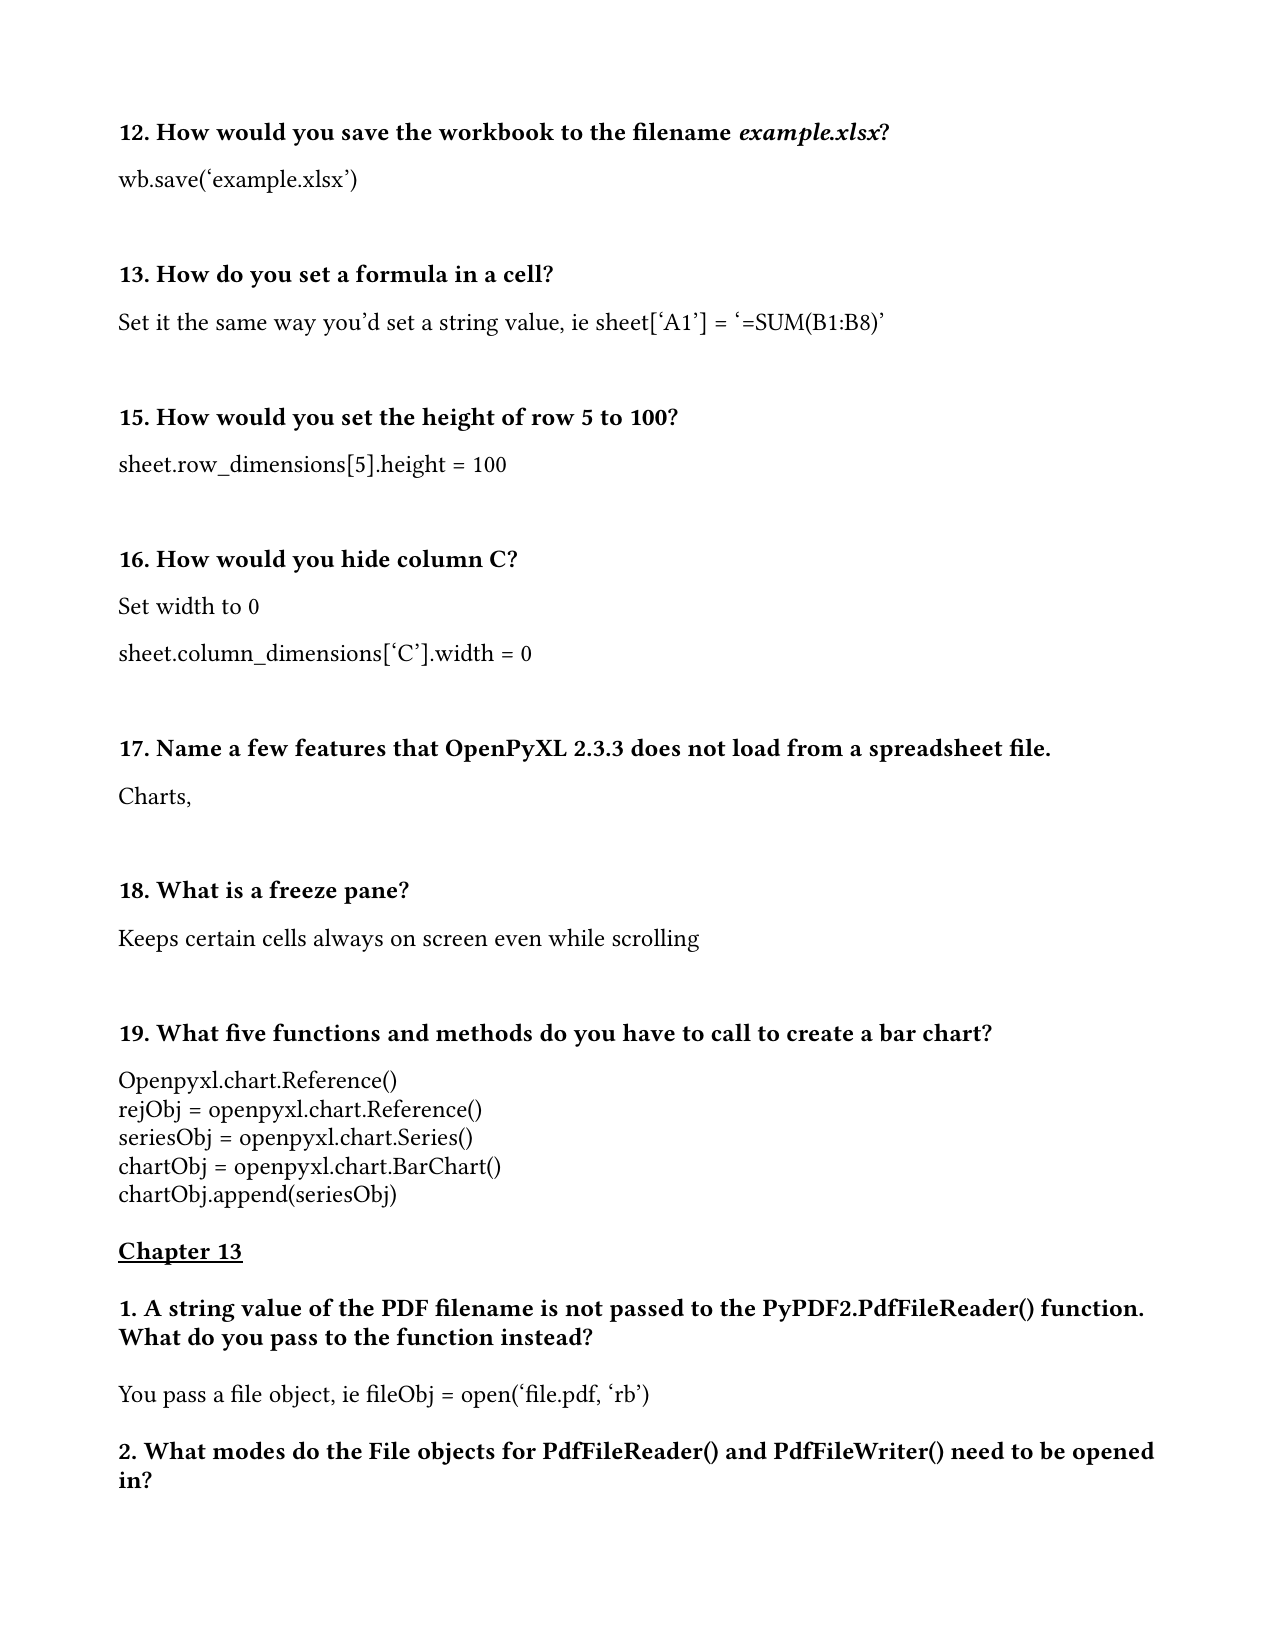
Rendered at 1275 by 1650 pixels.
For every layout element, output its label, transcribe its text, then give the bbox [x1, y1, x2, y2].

text Set width to 0 [118, 592, 1157, 621]
text Charts, [118, 782, 1157, 810]
text 2. What modes do the File objects for PdfFileReader() and PdfFileWriter() need to be opened in? [118, 1437, 1157, 1494]
text 19. What five functions and methods do you have to call to create a bar chart? [118, 1019, 1157, 1047]
text Keeps certain cells always on screen even while scrolling [118, 924, 1157, 952]
text chartObj = openpyxl.chart.BarChart() [118, 1152, 1157, 1180]
text 16. How would you hide column C? [118, 545, 1157, 573]
text wb.save(‘example.xlsx’) [118, 166, 1157, 194]
text Chapter 13 [118, 1237, 1157, 1266]
text rejObj = openpyxl.chart.Reference() [118, 1094, 1157, 1123]
text seriesObj = openpyxl.chart.Series() [118, 1123, 1157, 1152]
text 13. How do you set a formula in a cell? [118, 260, 1157, 289]
text Set it the same way you’d set a string value, ie sheet[‘A1’] = ‘=SUM(B1:B8)’ [118, 308, 1157, 336]
text sheet.row_dimensions[5].height = 100 [118, 450, 1157, 478]
text You pass a file object, ie fileObj = open(‘file.pdf, ‘rb’) [118, 1380, 1157, 1408]
text 1. A string value of the PDF filename is not passed to the PyPDF2.PdfFileReader() function. What do you pass to the function instead? [118, 1294, 1157, 1351]
text 17. Name a few features that OpenPyXL 2.3.3 does not load from a spreadsheet file. [118, 734, 1157, 763]
text chartObj.append(seriesObj) [118, 1180, 1157, 1209]
text Openpyxl.chart.Reference() [118, 1066, 1157, 1094]
text 15. How would you set the height of row 5 to 100? [118, 402, 1157, 431]
text 18. What is a freeze pane? [118, 876, 1157, 905]
text sheet.column_dimensions[‘C’].width = 0 [118, 639, 1157, 668]
text 12. How would you save the workbook to the filename example.xlsx? [118, 118, 1157, 147]
